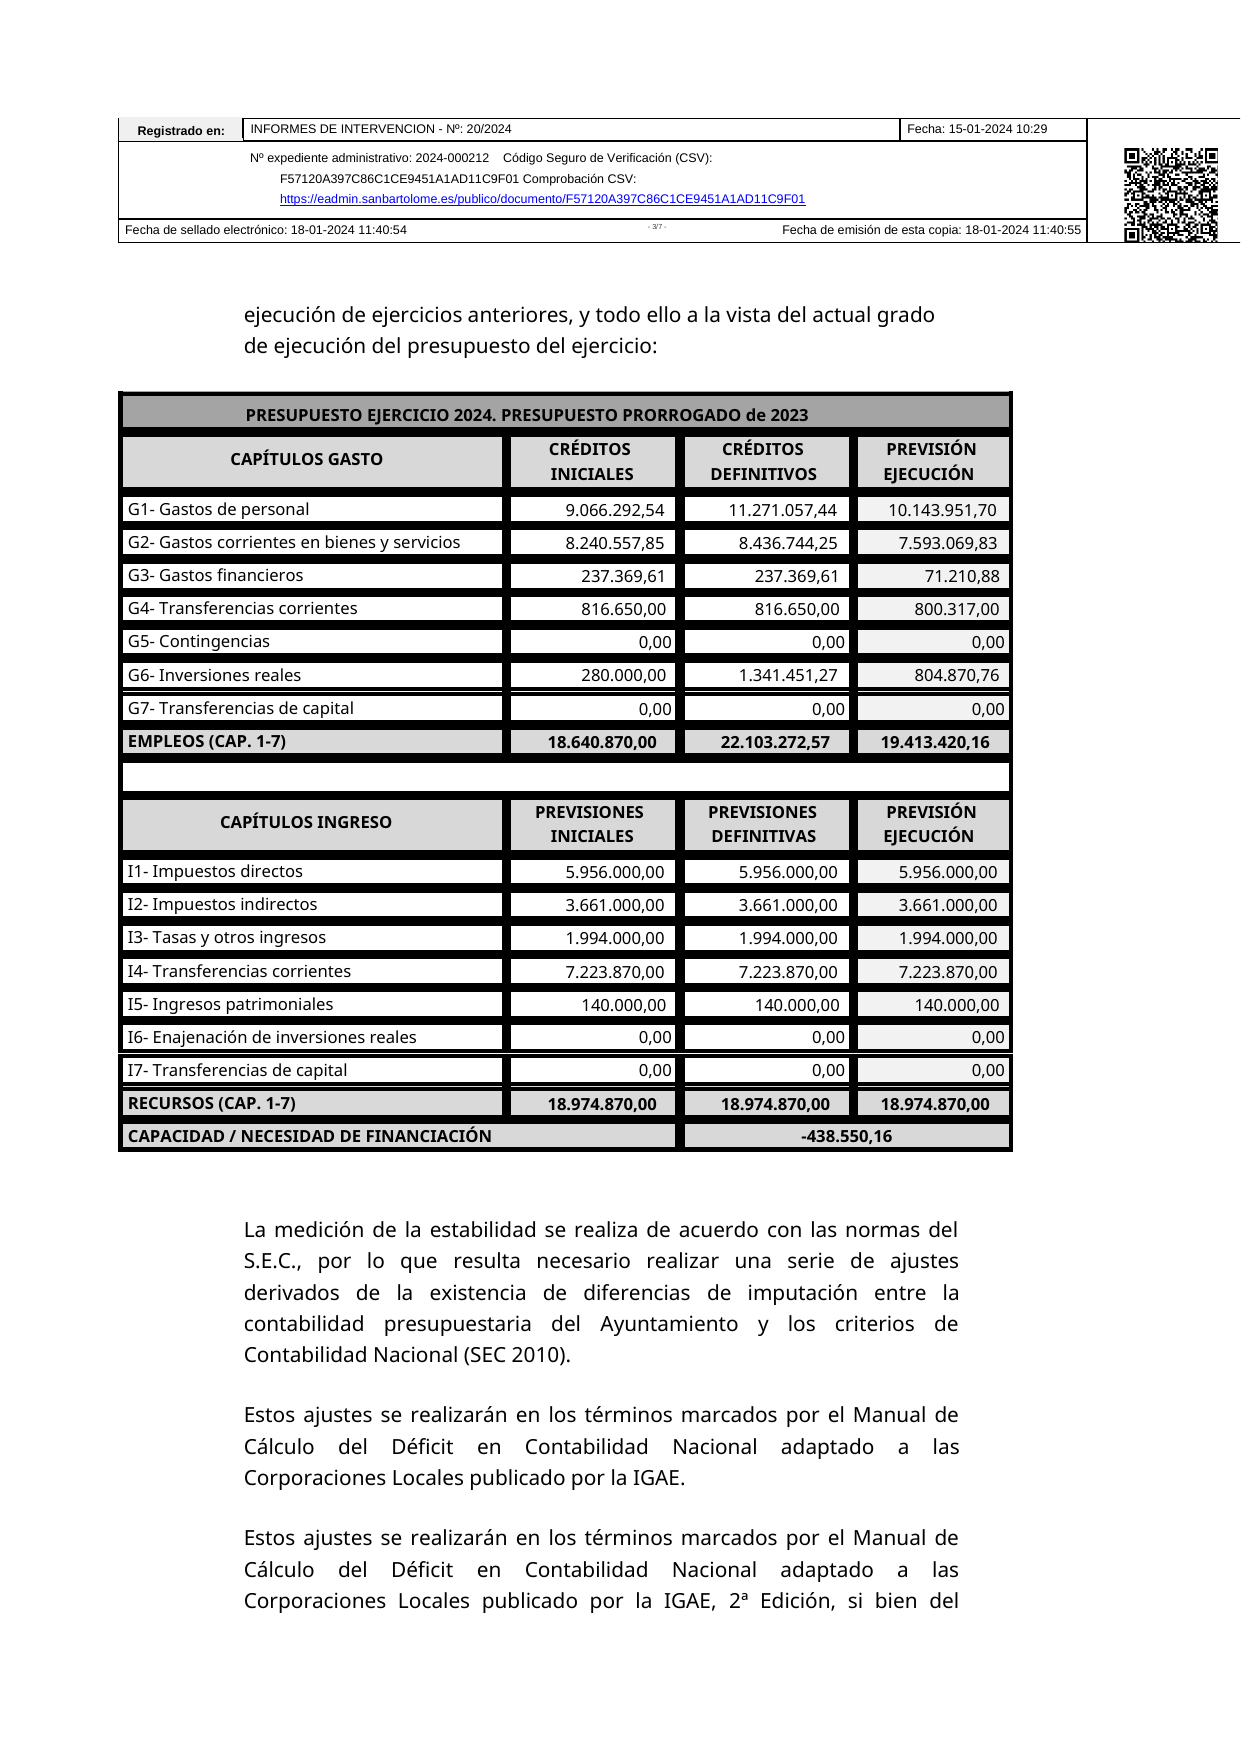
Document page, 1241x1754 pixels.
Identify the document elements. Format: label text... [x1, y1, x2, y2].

table_cell [123, 763, 1009, 791]
table_cell G4- Transferencias corrientes [123, 597, 502, 620]
table_header [1088, 119, 1240, 242]
table_cell 0,00 [511, 1058, 675, 1082]
table_cell I7- Transferencias de capital [123, 1058, 502, 1082]
table_cell Registrado en: [119, 121, 242, 138]
table_cell 7.223.870,00 [511, 959, 675, 983]
table_cell I4- Transferencias corrientes [123, 959, 502, 983]
table_cell 0,00 [685, 1058, 849, 1082]
table_cell G5- Contingencias [123, 630, 502, 653]
text Estos ajustes se realizarán en los términos marcados por el Manual de Cálculo del Déficit en Contabilidad Nacional adaptado a las Corporaciones Locales publicado por la IGAE, 2ª Edición, si bien del [243, 1523, 960, 1614]
table_cell 0,00 [685, 630, 849, 653]
table_cell 280.000,00 [511, 663, 675, 687]
table_cell 7.223.870,00 [685, 959, 849, 983]
table_cell 3.661.000,00 [511, 893, 675, 916]
table_cell 7.223.870,00 [858, 959, 1009, 983]
table_cell 7.593.069,83 [858, 530, 1009, 554]
table_cell CRÉDITOS INICIALES [511, 437, 675, 487]
text La medición de la estabilidad se realiza de acuerdo con las normas del S.E.C., por lo que resulta necesario realizar una serie de ajustes derivados de la existencia de diferencias de imputación entre la contabilidad presupuestaria del Ayuntamiento y los criterios de Contabilidad Nacional (SEC 2010). [243, 1215, 959, 1369]
table_cell G7- Transferencias de capital [123, 696, 502, 720]
table_cell CAPÍTULOS GASTO [123, 437, 502, 487]
table_cell 3.661.000,00 [685, 893, 849, 916]
table_cell 18.974.870,00 [858, 1091, 1009, 1115]
table_cell 9.066.292,54 [511, 497, 675, 521]
table_cell CAPÍTULOS INGRESO [123, 800, 502, 850]
table_cell 0,00 [858, 696, 1009, 720]
table_cell 0,00 [511, 1025, 675, 1049]
table_cell 0,00 [685, 696, 849, 720]
table_cell 0,00 [685, 1025, 849, 1049]
table_cell G1- Gastos de personal [123, 497, 502, 521]
table_cell 18.640.870,00 [511, 730, 675, 753]
table_cell 0,00 [858, 630, 1009, 653]
table_cell Nº expediente administrativo: 2024-000212 Código Seguro de Verificación (CSV): F57120A397C86C1CE9451A1AD11C9F01 Comprobación CSV: https://eadmin.sanbartolome.es/publico/documento/F57120A397C86C1CE9451A1AD11C9F01 [119, 142, 1086, 218]
table_cell 8.436.744,25 [685, 530, 849, 554]
table_cell 140.000,00 [685, 992, 849, 1016]
table_cell 11.271.057,44 [685, 497, 849, 521]
table_cell 140.000,00 [511, 992, 675, 1016]
table_cell 1.994.000,00 [511, 926, 675, 950]
table_cell 237.369,61 [511, 564, 675, 588]
table_cell 0,00 [858, 1058, 1009, 1082]
table_cell 22.103.272,57 [685, 730, 849, 753]
table_cell I5- Ingresos patrimoniales [123, 992, 502, 1016]
table_cell I6- Enajenación de inversiones reales [123, 1025, 502, 1049]
table_header PRESUPUESTO EJERCICIO 2024. PRESUPUESTO PRORROGADO de 2023 [123, 396, 1009, 427]
table_cell 18.974.870,00 [685, 1091, 849, 1115]
table_cell 8.240.557,85 [511, 530, 675, 554]
table_cell G2- Gastos corrientes en bienes y servicios [123, 530, 502, 554]
table_cell 800.317,00 [858, 597, 1009, 620]
table_cell 0,00 [511, 696, 675, 720]
table_cell I2- Impuestos indirectos [123, 893, 502, 916]
table_cell G6- Inversiones reales [123, 663, 502, 687]
table_cell PREVISIONES INICIALES [511, 800, 675, 850]
table_cell 19.413.420,16 [858, 730, 1009, 753]
table_cell 0,00 [511, 630, 675, 653]
text Estos ajustes se realizarán en los términos marcados por el Manual de Cálculo del Déficit en Contabilidad Nacional adaptado a las Corporaciones Locales publicado por la IGAE. [243, 1401, 960, 1492]
table_cell 1.341.451,27 [685, 663, 849, 687]
table_cell EMPLEOS (CAP. 1-7) [123, 730, 502, 753]
table_cell 18.974.870,00 [511, 1091, 675, 1115]
table_cell CRÉDITOS DEFINITIVOS [685, 437, 849, 487]
table_cell PREVISIÓN EJECUCIÓN [858, 437, 1009, 487]
table_cell Fecha: 15-01-2024 10:29 [901, 119, 1086, 140]
table_cell 1.994.000,00 [858, 926, 1009, 950]
table_cell 816.650,00 [685, 597, 849, 620]
table_cell 5.956.000,00 [685, 860, 849, 883]
table_cell I1- Impuestos directos [123, 860, 502, 883]
table_cell 5.956.000,00 [511, 860, 675, 883]
table_cell RECURSOS (CAP. 1-7) [123, 1091, 502, 1115]
table_cell CAPACIDAD / NECESIDAD DE FINANCIACIÓN [123, 1124, 675, 1147]
table_cell -438.550,16 [685, 1124, 1009, 1147]
text ejecución de ejercicios anteriores, y todo ello a la vista del actual grado de ejecución del presupuesto del ejercicio: [243, 300, 963, 359]
table_cell 1.994.000,00 [685, 926, 849, 950]
table_cell 804.870,76 [858, 663, 1009, 687]
table_cell PREVISIONES DEFINITIVAS [685, 800, 849, 850]
table_cell I3- Tasas y otros ingresos [123, 926, 502, 950]
table_cell INFORMES DE INTERVENCION - Nº: 20/2024 [244, 119, 899, 140]
table_cell 140.000,00 [858, 992, 1009, 1016]
table_cell 816.650,00 [511, 597, 675, 620]
table_cell 71.210,88 [858, 564, 1009, 588]
table_cell 0,00 [858, 1025, 1009, 1049]
table_cell 3.661.000,00 [858, 893, 1009, 916]
table_cell PREVISIÓN EJECUCIÓN [858, 800, 1009, 850]
table_cell G3- Gastos financieros [123, 564, 502, 588]
table_cell 237.369,61 [685, 564, 849, 588]
table_cell 10.143.951,70 [858, 497, 1009, 521]
table_cell Fecha de sellado electrónico: 18-01-2024 11:40:54 - 3/7 - Fecha de emisión de esta copia: 18-01-2024 11:40:55 [119, 220, 1086, 242]
table_cell 5.956.000,00 [858, 860, 1009, 883]
